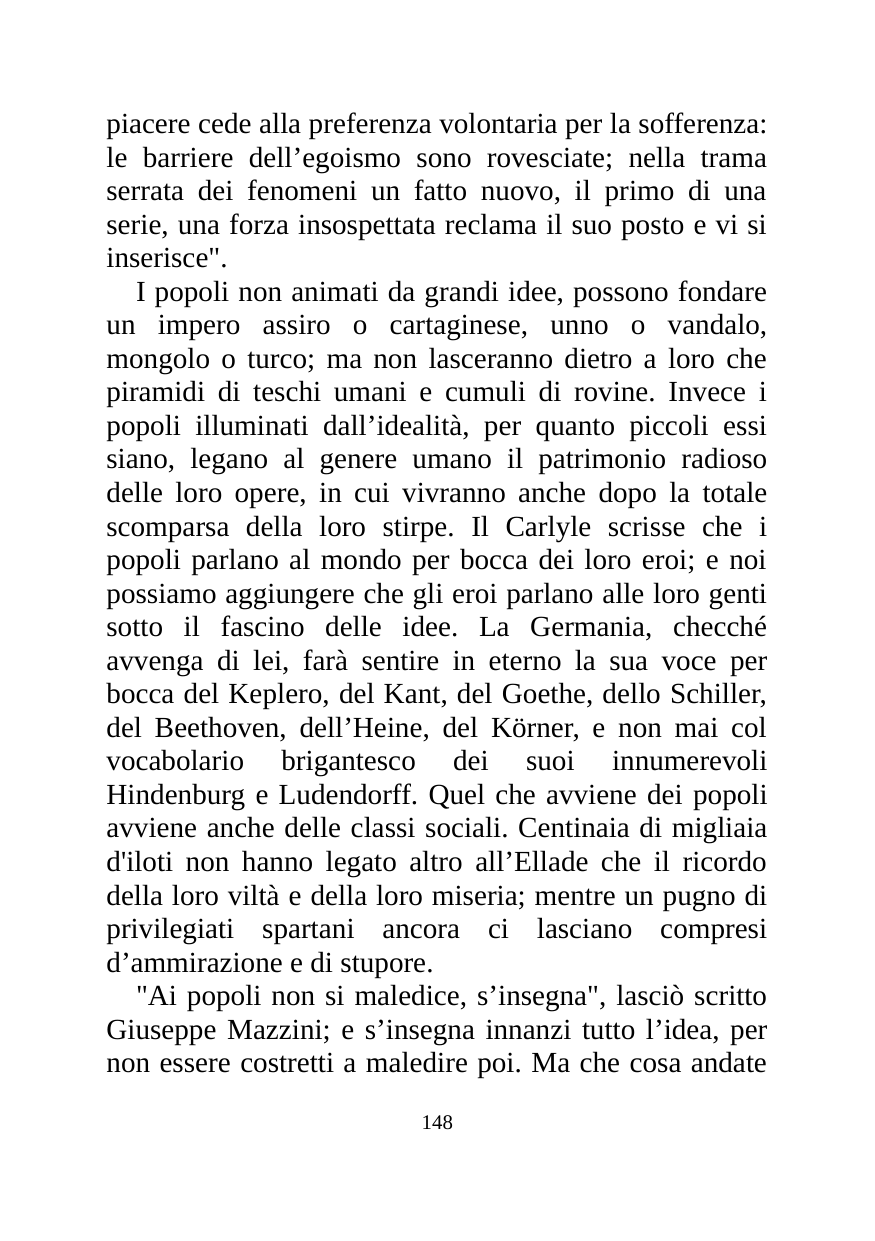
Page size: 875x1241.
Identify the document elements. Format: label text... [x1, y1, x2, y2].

text piacere cede alla preferenza volontaria per la sofferenza: le barriere dell’egoismo sono rovesciate; nella trama serrata dei fenomeni un fatto nuovo, il primo di una serie, una forza insospettata reclama il suo posto e vi si inserisce". [106, 106, 768, 274]
text I popoli non animati da grandi idee, possono fondare un impero assiro o cartaginese, unno o vandalo, mongolo o turco; ma non lasceranno dietro a loro che piramidi di teschi umani e cumuli di rovine. Invece i popoli illuminati dall’idealità, per quanto piccoli essi siano, legano al genere umano il patrimonio radioso delle loro opere, in cui vivranno anche dopo la totale scomparsa della loro stirpe. Il Carlyle scrisse che i popoli parlano al mondo per bocca dei loro eroi; e noi possiamo aggiungere che gli eroi parlano alle loro genti sotto il fascino delle idee. La Germania, checché avvenga di lei, farà sentire in eterno la sua voce per bocca del Keplero, del Kant, del Goethe, dello Schiller, del Beethoven, dell’Heine, del Körner, e non mai col vocabolario brigantesco dei suoi innumerevoli Hindenburg e Ludendorff. Quel che avviene dei popoli avviene anche delle classi sociali. Centinaia di migliaia d'iloti non hanno legato altro all’Ellade che il ricordo della loro viltà e della loro miseria; mentre un pugno di privilegiati spartani ancora ci lasciano compresi d’ammirazione e di stupore. [106, 274, 768, 978]
text "Ai popoli non si maledice, s’insegna", lasciò scritto Giuseppe Mazzini; e s’insegna innanzi tutto l’idea, per non essere costretti a maledire poi. Ma che cosa andate [106, 978, 768, 1079]
